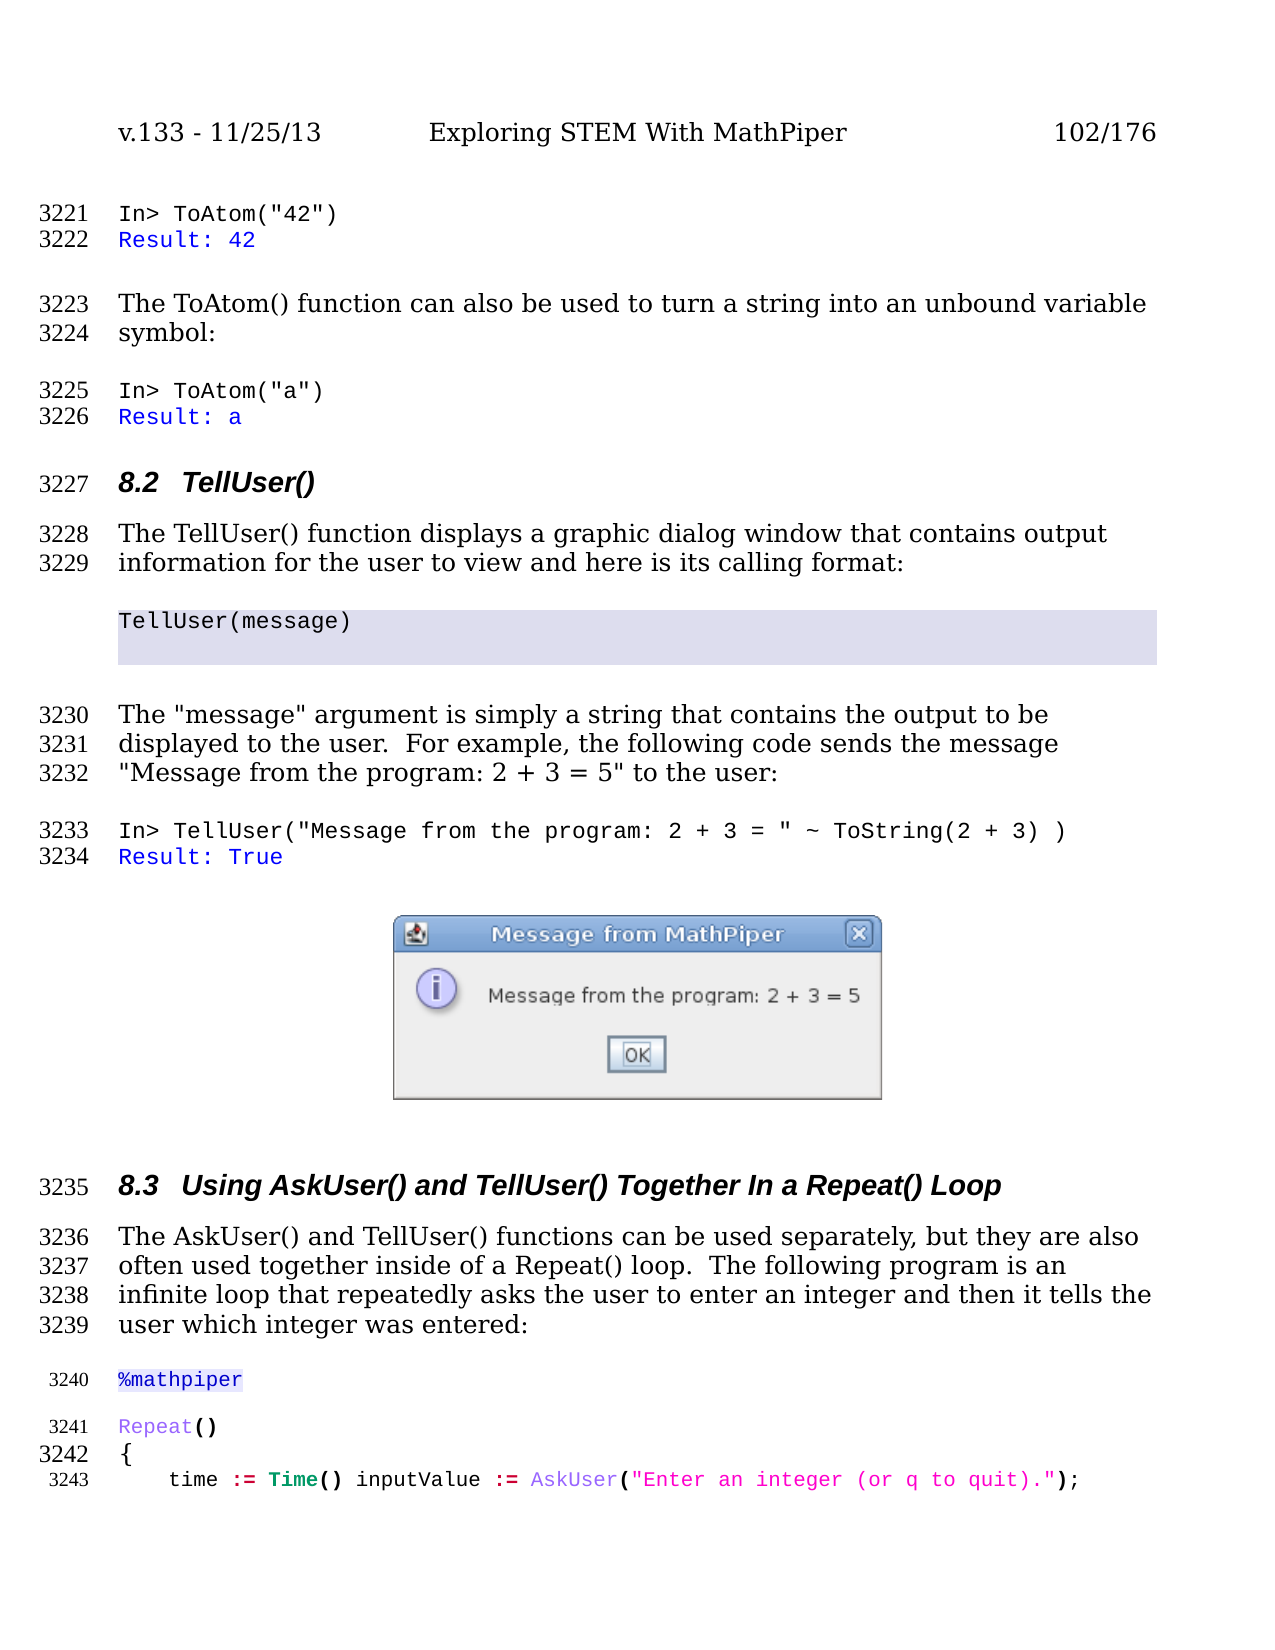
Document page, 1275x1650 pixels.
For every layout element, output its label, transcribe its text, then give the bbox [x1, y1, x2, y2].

picture [393, 915, 883, 1100]
text Result: a [118, 406, 1157, 432]
text The TellUser() function displays a graphic dialog window that contains output information for the user to view and here is its calling format: [118, 519, 1157, 577]
text Result: True [118, 845, 1157, 871]
text time := Time() inputValue := AskUser("Enter an integer (or q to quit)."); [118, 1469, 1157, 1492]
text The AskUser() and TellUser() functions can be used separately, but they are also often used together inside of a Repeat() loop. The following program is an infinite loop that repeatedly asks the user to enter an integer and then it tells the user which integer was entered: [118, 1222, 1157, 1339]
subtitle TellUser() [118, 465, 1157, 498]
text In> ToAtom("42") [118, 203, 1157, 229]
text The "message" argument is simply a string that contains the output to be displayed to the user. For example, the following code sends the message "Message from the program: 2 + 3 = 5" to the user: [118, 700, 1157, 787]
text { [118, 1440, 1157, 1469]
text The ToAtom() function can also be used to turn a string into an unbound variable symbol: [118, 289, 1157, 348]
text %mathpiper [118, 1369, 1157, 1392]
text In> ToAtom("a") [118, 380, 1157, 406]
text In> TellUser("Message from the program: 2 + 3 = " ~ ToString(2 + 3) ) [118, 819, 1157, 845]
subtitle Using AskUser() and TellUser() Together In a Repeat() Loop [118, 1168, 1157, 1201]
table_header TellUser(message) [118, 610, 1157, 665]
text Result: 42 [118, 229, 1157, 254]
text Repeat() [118, 1416, 1157, 1440]
